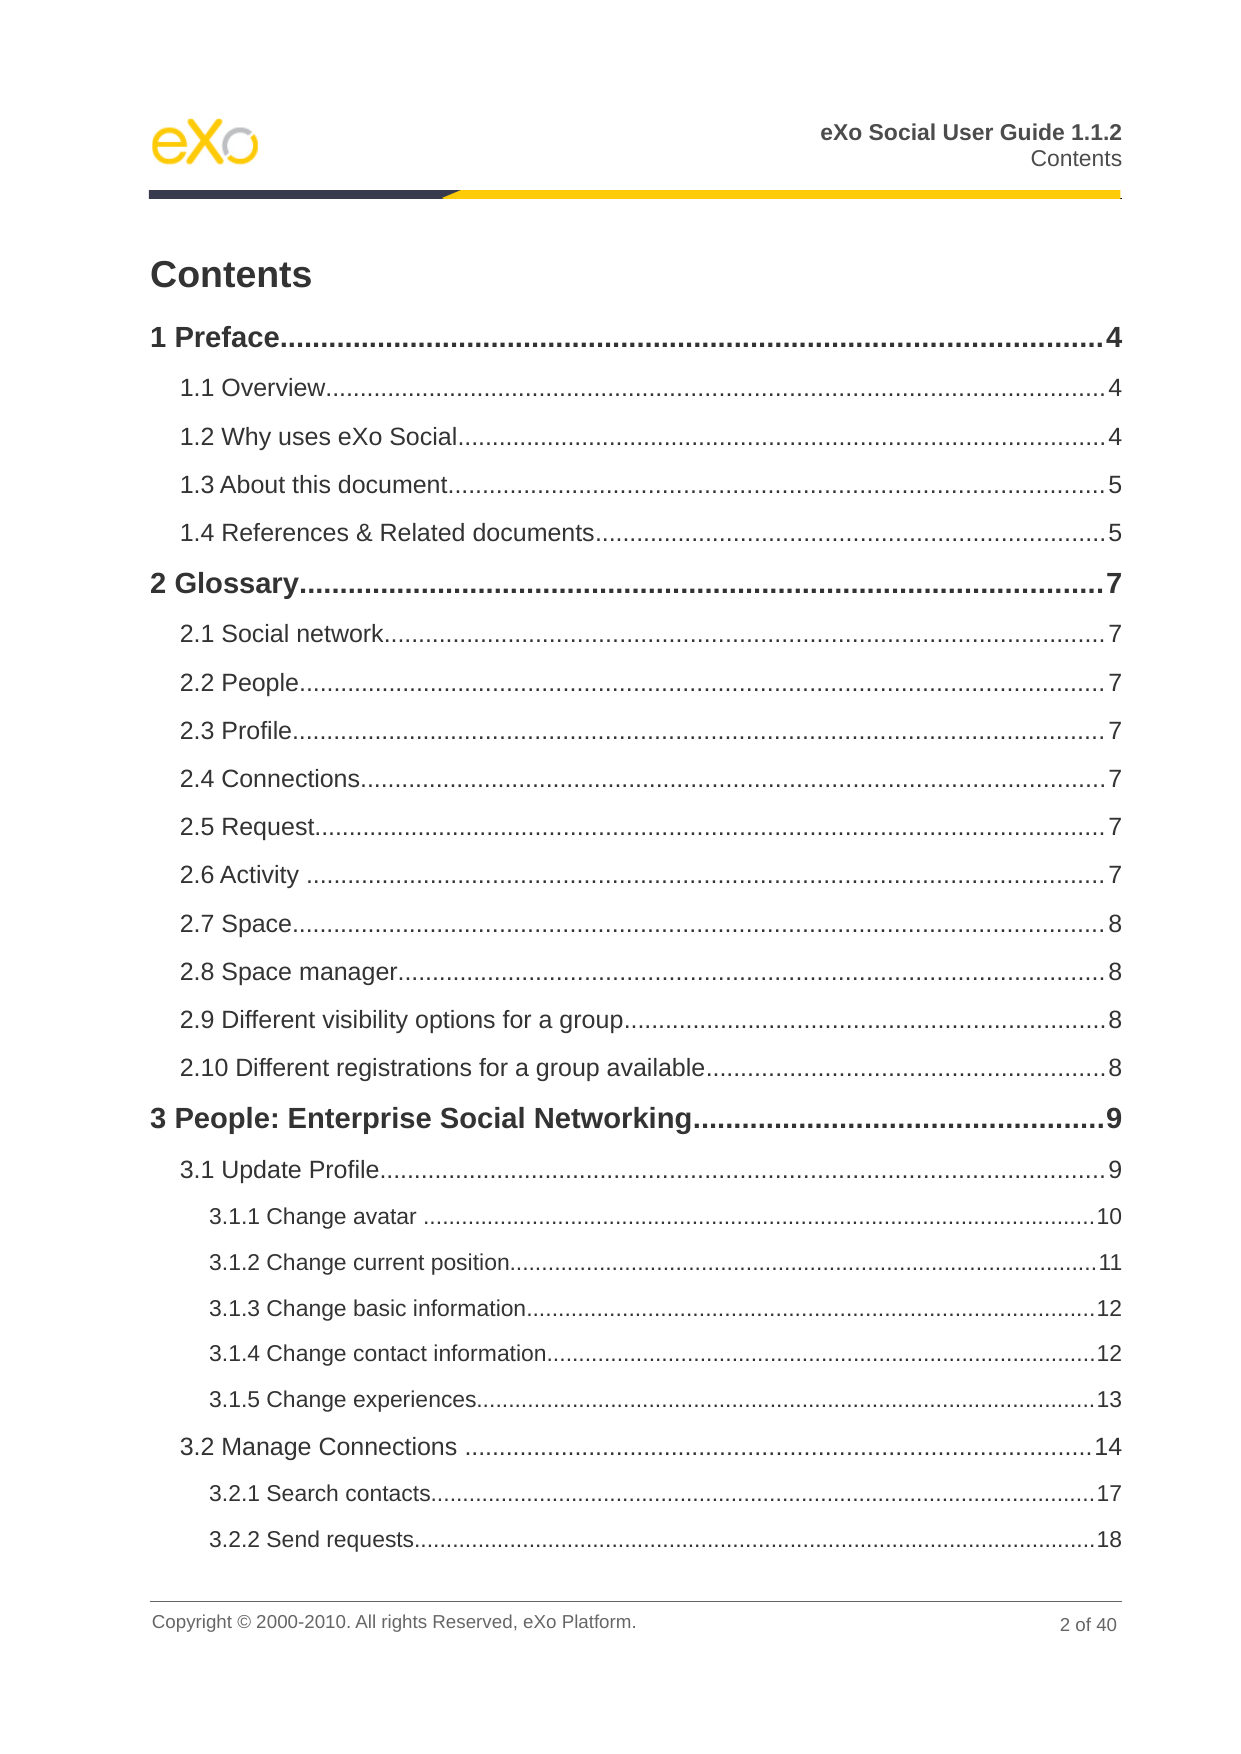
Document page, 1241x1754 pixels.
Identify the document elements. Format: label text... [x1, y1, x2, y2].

text 1 Preface 4 [150, 320, 1122, 354]
text 2.2 People 7 [179, 667, 1122, 696]
text 2.3 Profile 7 [179, 716, 1122, 744]
text 2.7 Space 8 [179, 909, 1122, 937]
text 2.6 Activity 7 [179, 860, 1122, 889]
text 2.4 Connections 7 [179, 764, 1122, 793]
text 1.2 Why uses eXo Social 4 [179, 422, 1122, 450]
text 1.4 References & Related documents 5 [179, 518, 1122, 547]
text 3.1.4 Change contact information 12 [209, 1340, 1122, 1367]
text 3.1 Update Profile 9 [179, 1154, 1122, 1183]
text 3.2 Manage Connections 14 [179, 1432, 1122, 1461]
text 3.1.1 Change avatar 10 [209, 1203, 1122, 1229]
text 3.2.1 Search contacts 17 [209, 1480, 1122, 1507]
text 2.1 Social network 7 [179, 619, 1122, 648]
text 2.8 Space manager 8 [179, 957, 1122, 986]
text 3.2.2 Send requests 18 [209, 1526, 1122, 1552]
text 2.10 Different registrations for a group available 8 [179, 1053, 1122, 1082]
text 1.1 Overview 4 [179, 373, 1122, 402]
text 3.1.5 Change experiences 13 [209, 1386, 1122, 1412]
text 2.9 Different visibility options for a group 8 [179, 1005, 1122, 1034]
text 2 Glossary 7 [150, 566, 1122, 600]
picture [152, 118, 259, 165]
subtitle Contents [150, 253, 1122, 296]
text 3.1.2 Change current position 11 [209, 1249, 1122, 1275]
text 2.5 Request 7 [179, 812, 1122, 841]
text 3 People: Enterprise Social Networking 9 [150, 1102, 1122, 1135]
text 3.1.3 Change basic information 12 [209, 1294, 1122, 1321]
picture [148, 190, 1121, 199]
text 1.3 About this document 5 [179, 470, 1122, 498]
